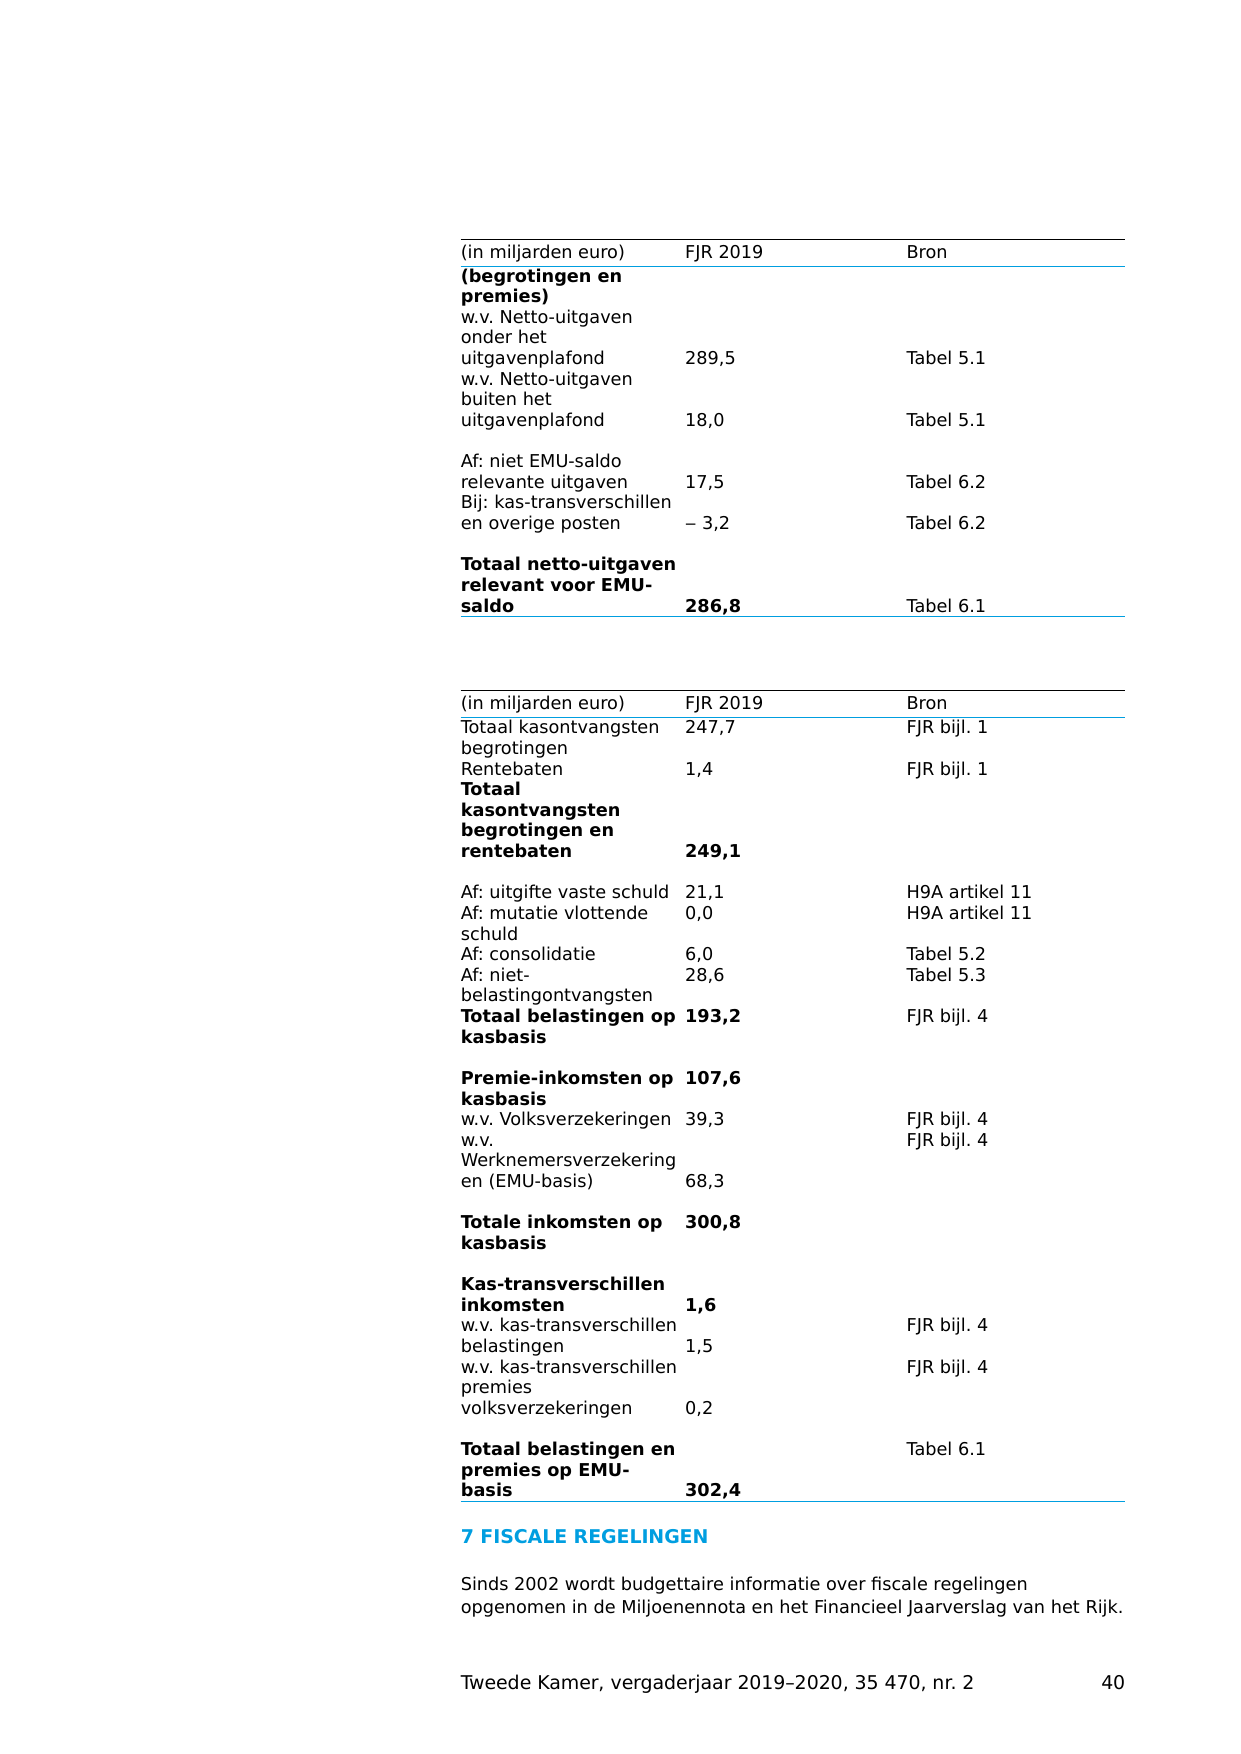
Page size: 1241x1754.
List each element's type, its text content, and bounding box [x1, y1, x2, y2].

table_cell w.v. Volksverzekeringen [461, 1109, 682, 1130]
table_cell 286,8 [682, 554, 903, 616]
table_cell [904, 534, 1125, 554]
table_cell ‒ 3,2 [682, 493, 903, 534]
table_cell Totaal belastingen en premies op EMU-basis [461, 1439, 682, 1501]
table_cell FJR bijl. 4 [904, 1315, 1125, 1357]
table_cell Af: mutatie vlottende schuld [461, 903, 682, 944]
table_cell [904, 431, 1125, 451]
table_cell FJR bijl. 1 [904, 759, 1125, 779]
table_cell Af: niet-belastingontvangsten [461, 965, 682, 1006]
table_cell FJR bijl. 1 [904, 718, 1125, 758]
table_cell [904, 267, 1125, 307]
table_cell 21,1 [682, 882, 903, 903]
table_cell Totaal netto-uitgaven relevant voor EMU-saldo [461, 554, 682, 616]
table_cell 289,5 [682, 307, 903, 369]
table_cell [682, 431, 903, 451]
table_cell Af: uitgifte vaste schuld [461, 882, 682, 903]
table_cell Tabel 6.2 [904, 493, 1125, 534]
table_cell Totaal kasontvangsten begrotingen en rentebaten [461, 779, 682, 862]
table_cell [682, 1192, 903, 1212]
table_cell 17,5 [682, 451, 903, 492]
table_cell w.v. Netto-uitgaven onder het uitgavenplafond [461, 307, 682, 369]
table_cell Bron [904, 240, 1125, 266]
table_cell Totaal kasontvangsten begrotingen [461, 718, 682, 758]
table_cell Bron [904, 691, 1125, 717]
table_cell [461, 1192, 682, 1212]
text Sinds 2002 wordt budgettaire informatie over fiscale regelingen opgenomen in de Miljoenennota en het Financieel Jaarverslag van het Rijk. [461, 1572, 1125, 1618]
table_cell (in miljarden euro) [461, 691, 682, 717]
table_cell Tabel 5.1 [904, 307, 1125, 369]
table_cell w.v. Netto-uitgaven buiten het uitgavenplafond [461, 369, 682, 431]
table_cell [682, 1419, 903, 1439]
table_cell [461, 1419, 682, 1439]
table_cell [682, 1254, 903, 1274]
table_cell [904, 1419, 1125, 1439]
table_cell 1,4 [682, 759, 903, 779]
table_cell [904, 1212, 1125, 1253]
table_header Tabel 6.13 Aansluiting ontvangsten Rijksrekening en budgettaire kerngegevens [461, 642, 1125, 690]
table_cell [904, 1254, 1125, 1274]
table_cell FJR bijl. 4 [904, 1006, 1125, 1047]
table_cell FJR bijl. 4 [904, 1130, 1125, 1192]
table_cell (in miljarden euro) [461, 240, 682, 266]
table_cell 1,6 [682, 1274, 903, 1315]
table_cell FJR bijl. 4 [904, 1109, 1125, 1130]
table_cell Tabel 5.2 [904, 944, 1125, 965]
table_cell Tabel 6.1 [904, 554, 1125, 616]
table_cell (begrotingen en premies) [461, 267, 682, 307]
table_cell 0,2 [682, 1357, 903, 1418]
table_cell Tabel 5.3 [904, 965, 1125, 1006]
table_cell [682, 862, 903, 882]
table_cell Totale inkomsten op kasbasis [461, 1212, 682, 1253]
table_cell 0,0 [682, 903, 903, 944]
table_cell [904, 1047, 1125, 1068]
table_cell [682, 1047, 903, 1068]
table_cell FJR 2019 [682, 240, 903, 266]
table_cell Bij: kas-transverschillen en overige posten [461, 493, 682, 534]
table_cell [461, 862, 682, 882]
table_cell [904, 1068, 1125, 1109]
table_cell FJR bijl. 4 [904, 1357, 1125, 1418]
table_cell 107,6 [682, 1068, 903, 1109]
table_cell Tabel 6.1 [904, 1439, 1125, 1501]
table_cell 300,8 [682, 1212, 903, 1253]
table_cell [682, 267, 903, 307]
table_cell [682, 534, 903, 554]
table_cell [461, 534, 682, 554]
table_cell FJR 2019 [682, 691, 903, 717]
table_cell H9A artikel 11 [904, 903, 1125, 944]
table_cell 39,3 [682, 1109, 903, 1130]
table_cell Af: consolidatie [461, 944, 682, 965]
table_cell [904, 779, 1125, 862]
table_cell Tabel 6.2 [904, 451, 1125, 492]
table_header Tabel 6.12 Aansluiting uitgaven Rijksrekening en budgettaire kerngegevens [461, 191, 1125, 239]
table_cell Premie-inkomsten op kasbasis [461, 1068, 682, 1109]
table_cell Totaal belastingen op kasbasis [461, 1006, 682, 1047]
table_cell w.v. kas-transverschillen premies volksverzekeringen [461, 1357, 682, 1418]
table_cell Tabel 5.1 [904, 369, 1125, 431]
table_cell 302,4 [682, 1439, 903, 1501]
table_cell Kas-transverschillen inkomsten [461, 1274, 682, 1315]
table_cell w.v. kas-transverschillen belastingen [461, 1315, 682, 1357]
table_cell [904, 862, 1125, 882]
table_cell [904, 1192, 1125, 1212]
table_cell [461, 1254, 682, 1274]
table_cell 6,0 [682, 944, 903, 965]
table_cell 18,0 [682, 369, 903, 431]
table_cell 28,6 [682, 965, 903, 1006]
table_cell Af: niet EMU-saldo relevante uitgaven [461, 451, 682, 492]
table_cell [461, 1047, 682, 1068]
table_cell H9A artikel 11 [904, 882, 1125, 903]
table_cell 249,1 [682, 779, 903, 862]
title 7 Fiscale regelingen [461, 1526, 1125, 1548]
table_cell 68,3 [682, 1130, 903, 1192]
table_cell 1,5 [682, 1315, 903, 1357]
table_cell w.v. Werknemersverzekeringen (EMU-basis) [461, 1130, 682, 1192]
table_cell 247,7 [682, 718, 903, 758]
table_cell [904, 1274, 1125, 1315]
table_cell 193,2 [682, 1006, 903, 1047]
table_cell [461, 431, 682, 451]
table_cell Rentebaten [461, 759, 682, 779]
